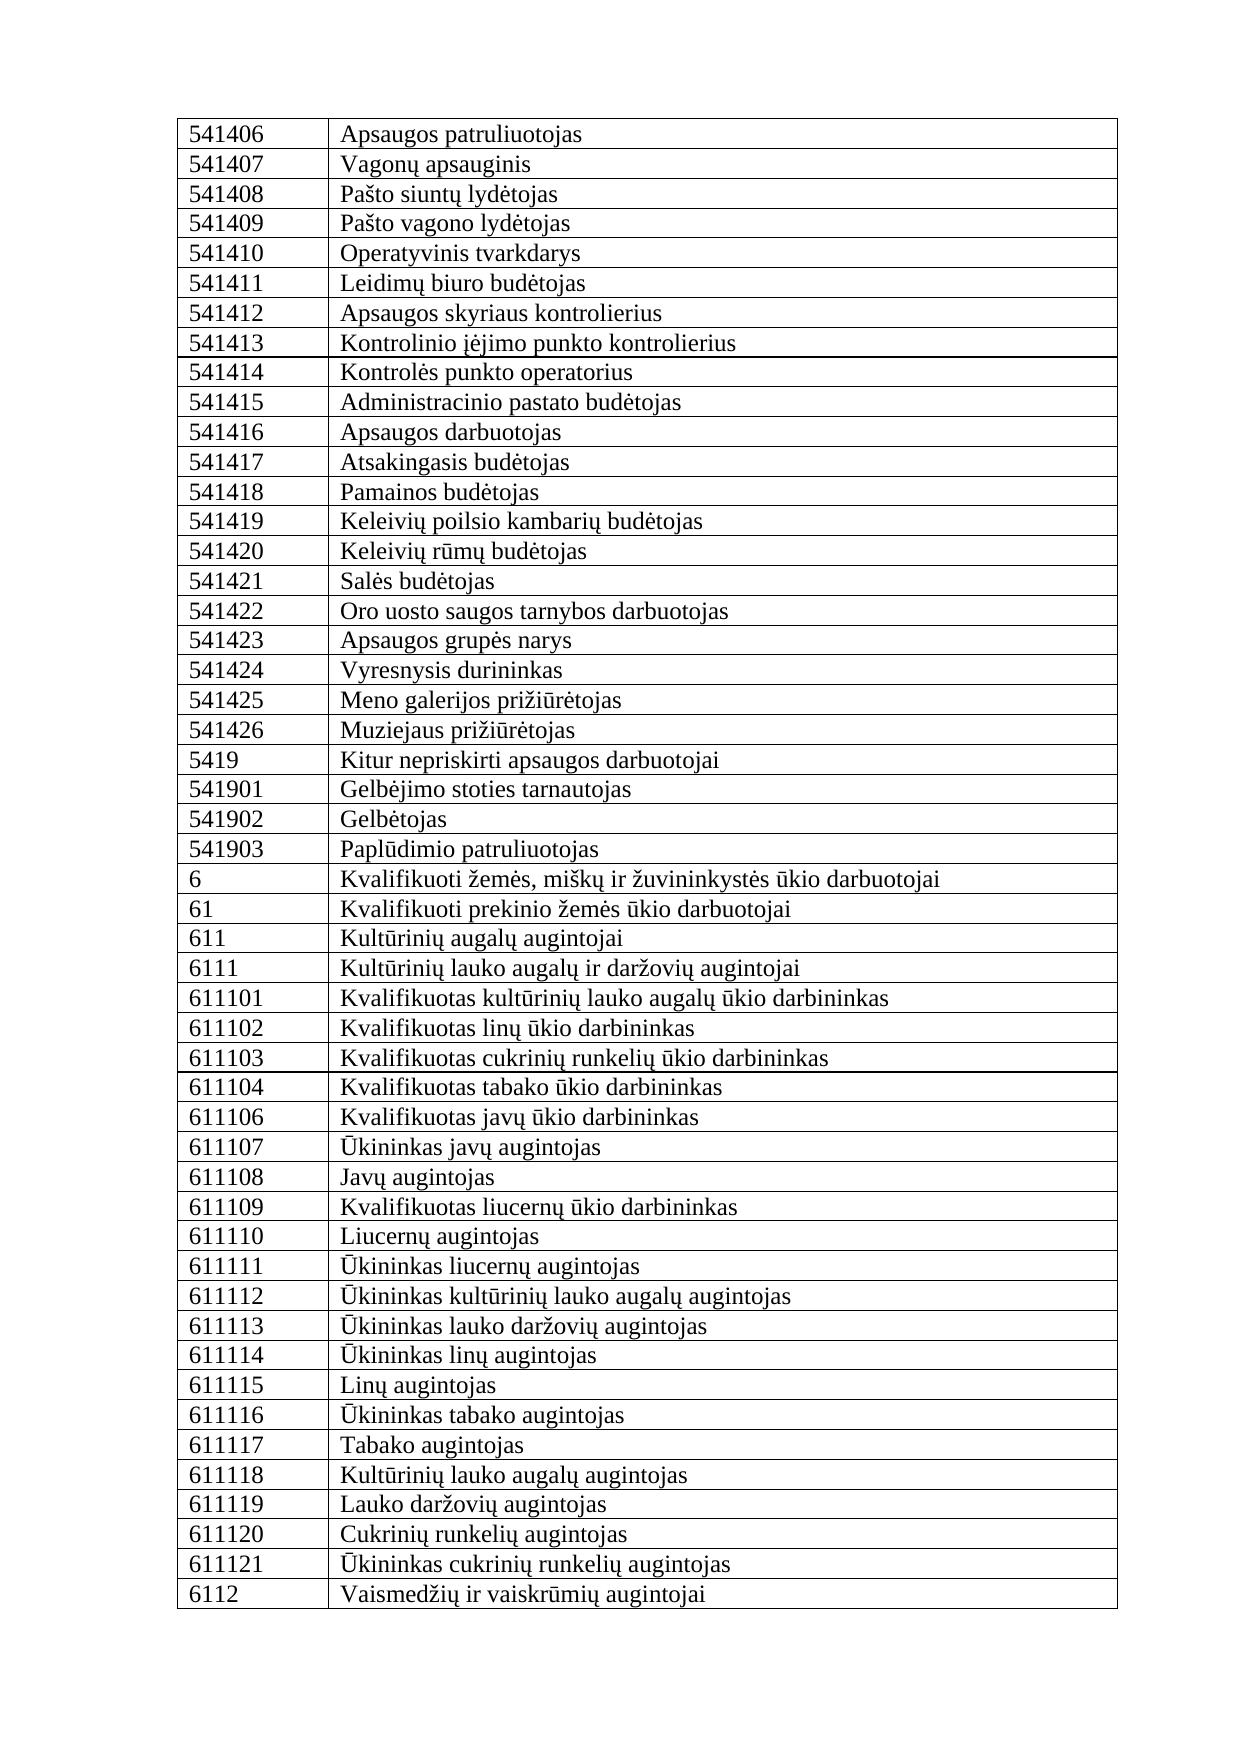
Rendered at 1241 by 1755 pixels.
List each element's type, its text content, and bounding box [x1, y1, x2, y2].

table_cell 541901 [178, 775, 328, 803]
table_cell [1118, 118, 1122, 148]
table_cell Ūkininkas javų augintojas [329, 1132, 1117, 1161]
table_cell Kvalifikuotas javų ūkio darbininkas [329, 1102, 1117, 1131]
table_cell 611120 [178, 1519, 328, 1548]
table_cell Tabako augintojas [329, 1430, 1117, 1459]
table_cell 611112 [178, 1281, 328, 1310]
table_cell [1118, 1280, 1122, 1310]
table_cell [1118, 237, 1122, 267]
table_cell Gelbėjimo stoties tarnautojas [329, 775, 1117, 803]
table_cell Kontrolinio įėjimo punkto kontrolierius [329, 328, 1117, 356]
table_cell 611 [178, 924, 328, 952]
table_cell Ūkininkas kultūrinių lauko augalų augintojas [329, 1281, 1117, 1310]
table_cell [1118, 982, 1122, 1012]
table_cell Administracinio pastato budėtojas [329, 387, 1117, 416]
table_cell Apsaugos grupės narys [329, 626, 1117, 654]
table_cell Keleivių poilsio kambarių budėtojas [329, 506, 1117, 535]
table_cell Lauko daržovių augintojas [329, 1490, 1117, 1518]
table_cell [1118, 952, 1122, 982]
table_cell [1118, 833, 1122, 863]
table_cell [1118, 1518, 1122, 1548]
table_cell Pašto vagono lydėtojas [329, 209, 1117, 237]
table_cell Operatyvinis tvarkdarys [329, 238, 1117, 267]
table_cell 611107 [178, 1132, 328, 1161]
table_cell [1118, 625, 1122, 654]
table_cell Apsaugos patruliuotojas [329, 119, 1117, 148]
table_cell 541420 [178, 536, 328, 565]
table_cell [1118, 1340, 1122, 1369]
table_cell [1118, 505, 1122, 535]
table_cell Pašto siuntų lydėtojas [329, 179, 1117, 207]
table_cell Kvalifikuotas cukrinių runkelių ūkio darbininkas [329, 1043, 1117, 1071]
table_cell [1118, 1131, 1122, 1161]
table_cell Meno galerijos prižiūrėtojas [329, 685, 1117, 714]
table_cell [1118, 863, 1122, 893]
table_cell Pamainos budėtojas [329, 477, 1117, 505]
table_cell [1118, 1250, 1122, 1280]
table_cell 541424 [178, 655, 328, 684]
table_cell 6111 [178, 953, 328, 982]
table_cell Linų augintojas [329, 1370, 1117, 1399]
table_cell [1118, 684, 1122, 714]
table_cell 541416 [178, 417, 328, 446]
table_cell 541412 [178, 298, 328, 327]
table_cell [1118, 386, 1122, 416]
table_cell [1118, 595, 1122, 624]
table_cell 611113 [178, 1311, 328, 1339]
table_cell Leidimų biuro budėtojas [329, 268, 1117, 297]
table_cell Muziejaus prižiūrėtojas [329, 715, 1117, 744]
table_cell 611114 [178, 1341, 328, 1369]
table_cell [1118, 744, 1122, 773]
table_cell Apsaugos darbuotojas [329, 417, 1117, 446]
table_cell 611102 [178, 1013, 328, 1042]
table_cell 611108 [178, 1162, 328, 1191]
table_cell 611111 [178, 1251, 328, 1280]
table_cell [1118, 1399, 1122, 1429]
table_cell [1118, 1578, 1122, 1608]
table_cell 611110 [178, 1221, 328, 1250]
table_cell [1118, 774, 1122, 803]
table_cell [1118, 178, 1122, 207]
table_cell [1118, 1071, 1122, 1101]
table_cell 541406 [178, 119, 328, 148]
table_cell [1118, 803, 1122, 833]
table_cell Oro uosto saugos tarnybos darbuotojas [329, 596, 1117, 624]
table_cell [1118, 1489, 1122, 1518]
table_cell [1118, 446, 1122, 476]
table_cell Javų augintojas [329, 1162, 1117, 1191]
table_cell [1118, 1220, 1122, 1250]
table_cell 611104 [178, 1073, 328, 1101]
table_cell Liucernų augintojas [329, 1221, 1117, 1250]
table_cell [1118, 356, 1122, 386]
table_cell [1118, 327, 1122, 356]
table_cell Keleivių rūmų budėtojas [329, 536, 1117, 565]
table_cell 541415 [178, 387, 328, 416]
table_cell Kvalifikuotas liucernų ūkio darbininkas [329, 1192, 1117, 1220]
table_cell [1118, 1369, 1122, 1399]
table_cell Gelbėtojas [329, 804, 1117, 833]
table_cell Salės budėtojas [329, 566, 1117, 595]
table_cell 541421 [178, 566, 328, 595]
table_cell [1118, 1191, 1122, 1220]
table_cell Atsakingasis budėtojas [329, 447, 1117, 476]
table_cell 611116 [178, 1400, 328, 1429]
table_cell Kultūrinių lauko augalų augintojas [329, 1460, 1117, 1488]
table_cell [1118, 1548, 1122, 1578]
table_cell [1118, 535, 1122, 565]
table_cell 541426 [178, 715, 328, 744]
table_cell Cukrinių runkelių augintojas [329, 1519, 1117, 1548]
table_cell 541410 [178, 238, 328, 267]
table_cell [1118, 1459, 1122, 1488]
table_cell 541411 [178, 268, 328, 297]
table_cell 6 [178, 864, 328, 893]
table_cell 541425 [178, 685, 328, 714]
table_cell Kontrolės punkto operatorius [329, 358, 1117, 386]
table_cell [1118, 1012, 1122, 1042]
table_cell [1118, 1310, 1122, 1339]
table_cell 541423 [178, 626, 328, 654]
table_cell 541407 [178, 149, 328, 178]
table_cell [1118, 148, 1122, 178]
table_cell 541414 [178, 358, 328, 386]
table_cell [1118, 1042, 1122, 1071]
table_cell 61 [178, 894, 328, 922]
table_cell 5419 [178, 745, 328, 773]
table_cell [1118, 1161, 1122, 1191]
table_cell Kultūrinių lauko augalų ir daržovių augintojai [329, 953, 1117, 982]
table_cell [1118, 267, 1122, 297]
table_cell 611115 [178, 1370, 328, 1399]
table_cell Kvalifikuotas tabako ūkio darbininkas [329, 1073, 1117, 1101]
table_cell 611101 [178, 983, 328, 1012]
table_cell 6112 [178, 1579, 328, 1608]
table_cell Ūkininkas lauko daržovių augintojas [329, 1311, 1117, 1339]
table_cell [1118, 416, 1122, 446]
table_cell Kvalifikuotas kultūrinių lauko augalų ūkio darbininkas [329, 983, 1117, 1012]
table_cell 611121 [178, 1549, 328, 1578]
table_cell [1118, 208, 1122, 237]
table_cell Kitur nepriskirti apsaugos darbuotojai [329, 745, 1117, 773]
table_cell 611109 [178, 1192, 328, 1220]
table_cell 541422 [178, 596, 328, 624]
table_cell [1118, 476, 1122, 505]
table_cell Paplūdimio patruliuotojas [329, 834, 1117, 863]
table_cell 541903 [178, 834, 328, 863]
table_cell 611119 [178, 1490, 328, 1518]
table_cell Kvalifikuotas linų ūkio darbininkas [329, 1013, 1117, 1042]
table_cell [1118, 923, 1122, 952]
table_cell Ūkininkas liucernų augintojas [329, 1251, 1117, 1280]
table_cell [1118, 1429, 1122, 1459]
table_cell 611118 [178, 1460, 328, 1488]
table_cell [1118, 297, 1122, 327]
table_cell Kvalifikuoti prekinio žemės ūkio darbuotojai [329, 894, 1117, 922]
table_cell [1118, 565, 1122, 595]
table_cell [1118, 1101, 1122, 1131]
table_cell 541902 [178, 804, 328, 833]
table_cell [1118, 654, 1122, 684]
table_cell 541409 [178, 209, 328, 237]
table_cell 611106 [178, 1102, 328, 1131]
table_cell 541413 [178, 328, 328, 356]
table_cell 611103 [178, 1043, 328, 1071]
table_cell Kultūrinių augalų augintojai [329, 924, 1117, 952]
table_cell 611117 [178, 1430, 328, 1459]
table_cell Vagonų apsauginis [329, 149, 1117, 178]
table_cell 541408 [178, 179, 328, 207]
table_cell [1118, 893, 1122, 922]
table_cell 541417 [178, 447, 328, 476]
table_cell Ūkininkas linų augintojas [329, 1341, 1117, 1369]
table_cell 541419 [178, 506, 328, 535]
table_cell Vyresnysis durininkas [329, 655, 1117, 684]
table_cell 541418 [178, 477, 328, 505]
table_cell [1118, 714, 1122, 744]
table_cell Apsaugos skyriaus kontrolierius [329, 298, 1117, 327]
table_cell Ūkininkas cukrinių runkelių augintojas [329, 1549, 1117, 1578]
table_cell Kvalifikuoti žemės, miškų ir žuvininkystės ūkio darbuotojai [329, 864, 1117, 893]
table_cell Vaismedžių ir vaiskrūmių augintojai [329, 1579, 1117, 1608]
table_cell Ūkininkas tabako augintojas [329, 1400, 1117, 1429]
